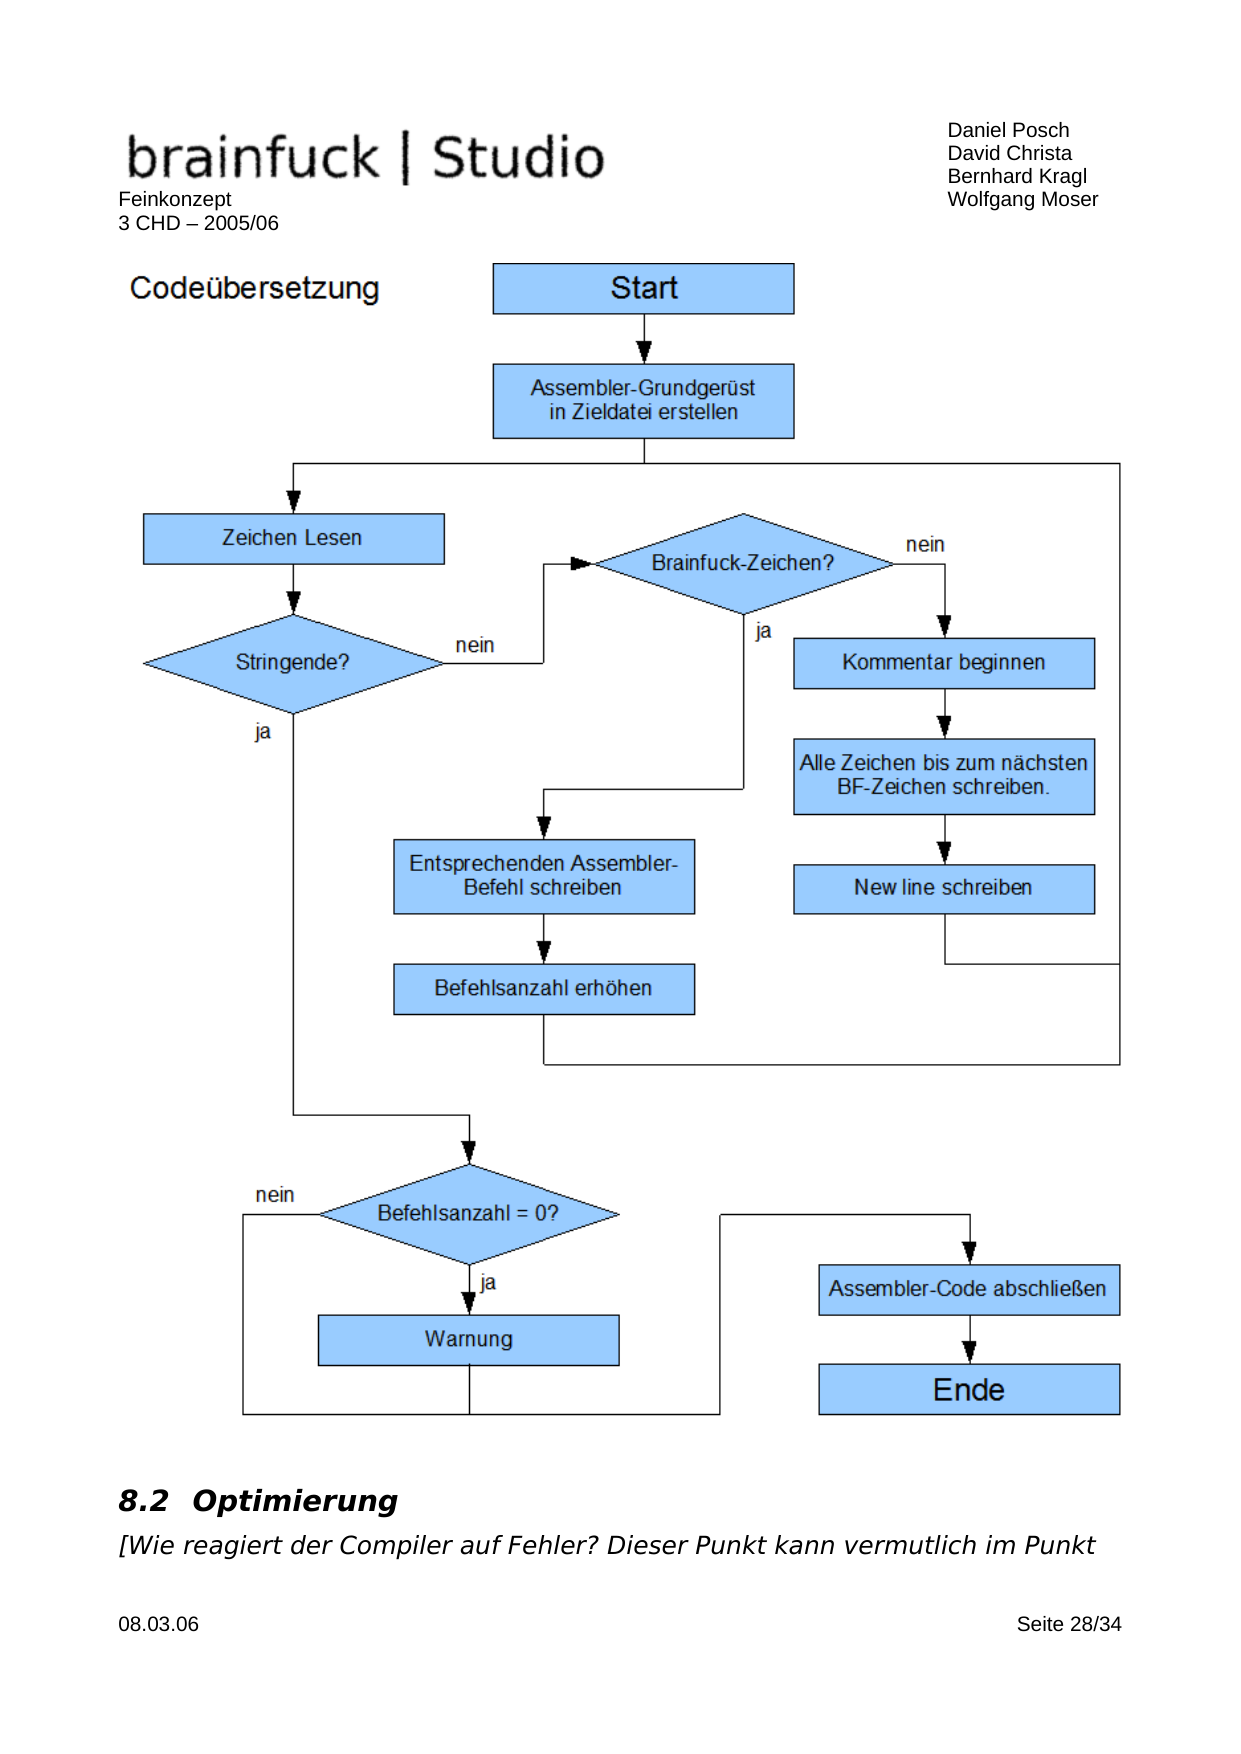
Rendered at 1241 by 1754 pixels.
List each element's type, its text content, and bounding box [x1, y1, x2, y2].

picture [118, 118, 609, 187]
subtitle Optimierung [118, 1485, 1122, 1519]
picture [118, 263, 1122, 1418]
text [Wie reagiert der Compiler auf Fehler? Dieser Punkt kann vermutlich im Punkt [118, 1531, 1122, 1560]
